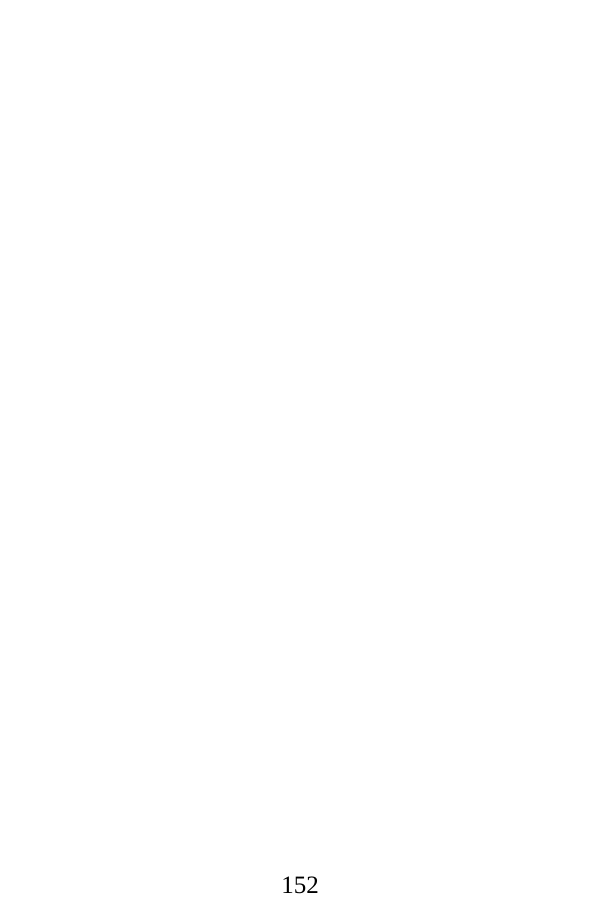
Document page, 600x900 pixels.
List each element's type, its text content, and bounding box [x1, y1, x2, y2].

text double-spaced?,) stack as many stapled bundles as needed and then bind/cover them… with shipping labels! [37, 37, 562, 106]
text I walked up to Pizza Mind and spent way too long there getting a to-go sub, a cold Italian. I walked to Ingles, got an emergency stapler, walked home, ate my sandwich, tested some page layouts, continued transcribing, got high, went through all hell to get spellcheck working, had to reformat all the style things, typed up the most recent happenings and perhaps just called it a journal. [37, 174, 562, 355]
text . . . [37, 128, 562, 151]
